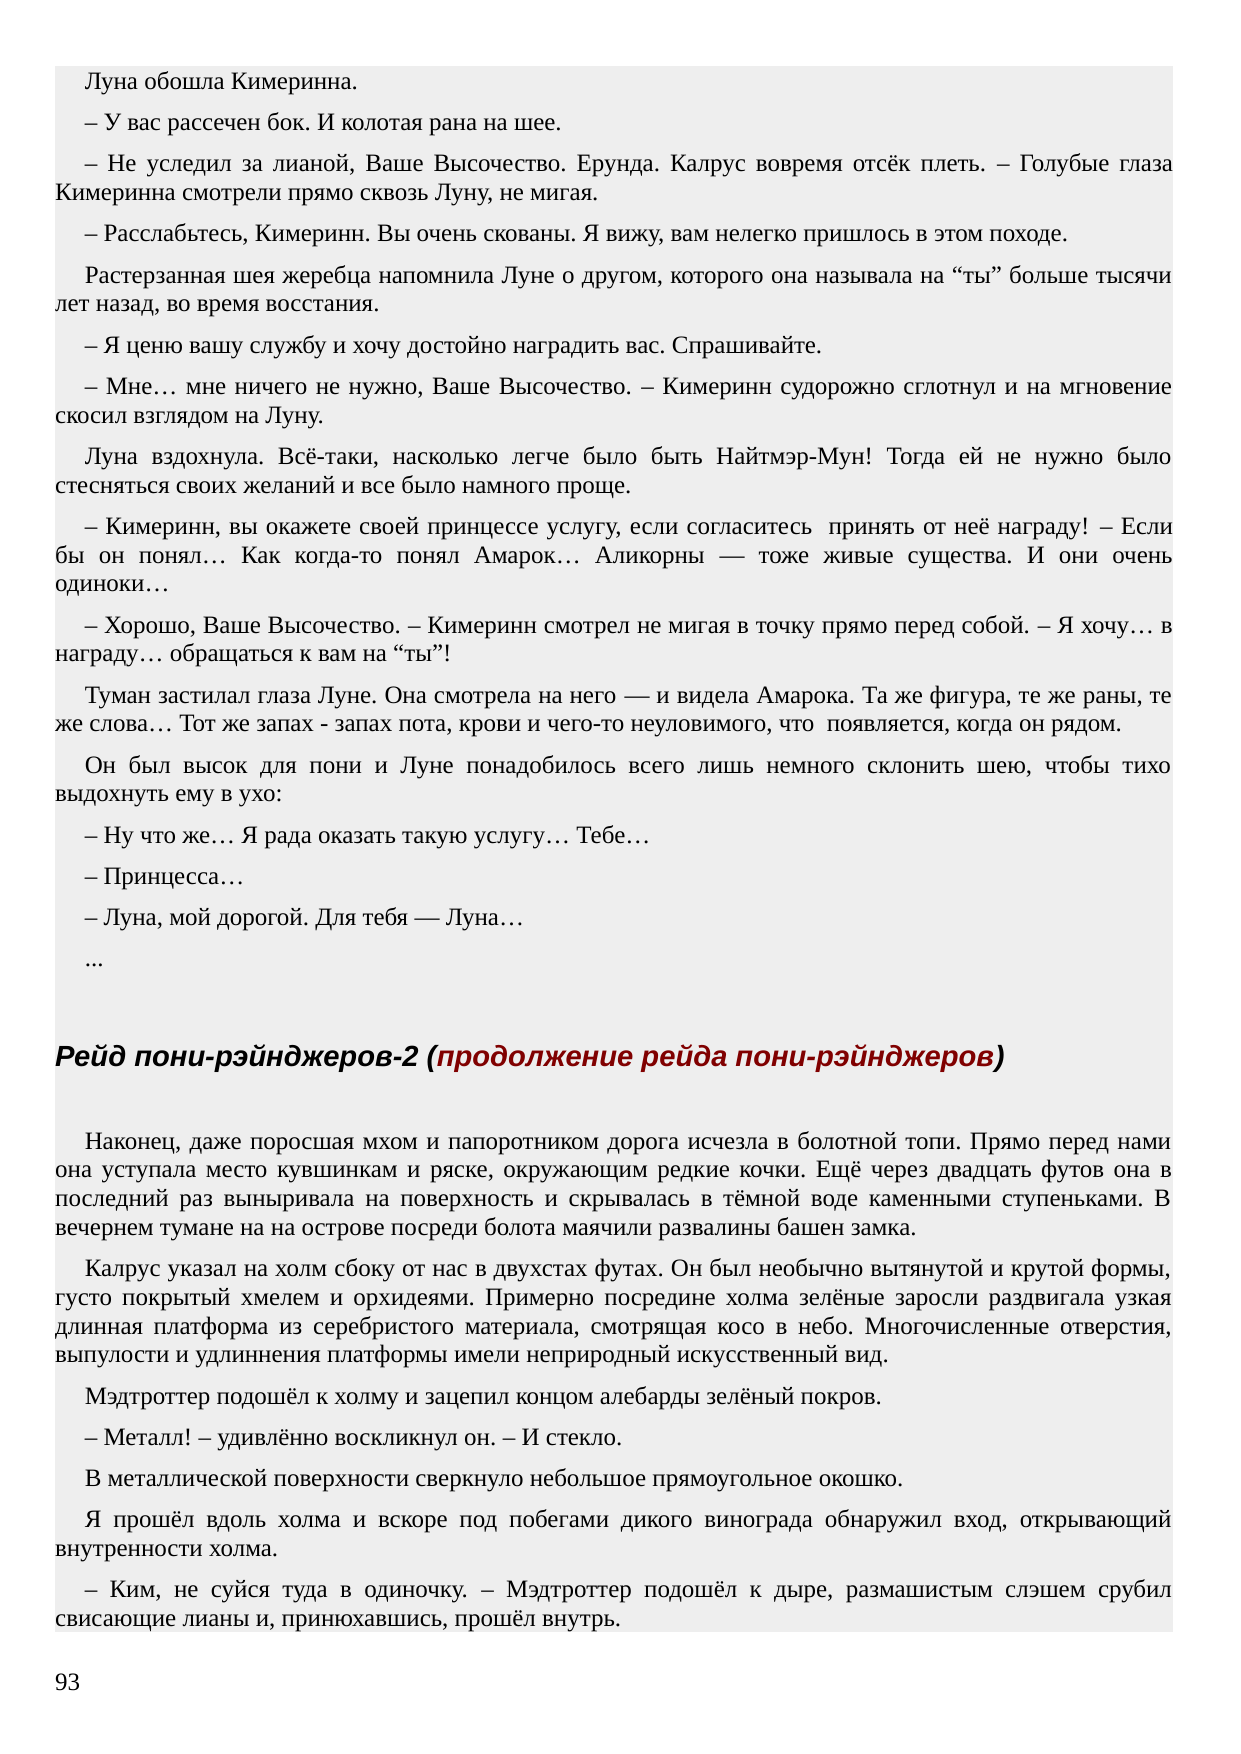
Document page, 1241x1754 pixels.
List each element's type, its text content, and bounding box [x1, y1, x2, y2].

text Луна вздохнула. Всё-таки, насколько легче было быть Найтмэр-Мун! Тогда ей не нужно было стесняться своих желаний и все было намного проще. [55, 441, 1173, 498]
text Он был высок для пони и Луне понадобилось всего лишь немного склонить шею, чтобы тихо выдохнуть ему в ухо: [55, 750, 1173, 807]
text – Мне… мне ничего не нужно, Ваше Высочество. – Кимеринн судорожно сглотнул и на мгновение скосил взглядом на Луну. [55, 371, 1173, 428]
text Луна обошла Кимеринна. [55, 66, 1173, 95]
text Наконец, даже поросшая мхом и папоротником дорога исчезла в болотной топи. Прямо перед нами она уступала место кувшинкам и ряске, окружающим редкие кочки. Ещё через двадцать футов она в последний раз выныривала на поверхность и скрывалась в тёмной воде каменными ступеньками. В вечернем тумане на на острове посреди болота маячили развалины башен замка. [55, 1126, 1173, 1241]
subtitle Рейд пони-рэйнджеров-2 (продолжение рейда пони-рэйнджеров) [55, 1038, 1173, 1072]
text Туман застилал глаза Луне. Она смотрела на него — и видела Амарока. Та же фигура, те же раны, те же слова… Тот же запах - запах пота, крови и чего-то неуловимого, что появляется, когда он рядом. [55, 680, 1173, 737]
text – Принцесса… [55, 861, 1173, 890]
text – У вас рассечен бок. И колотая рана на шее. [55, 107, 1173, 136]
text – Хорошо, Ваше Высочество. – Кимеринн смотрел не мигая в точку прямо перед собой. – Я хочу… в награду… обращаться к вам на “ты”! [55, 610, 1173, 667]
text – Металл! – удивлённо воскликнул он. – И стекло. [55, 1422, 1173, 1451]
text – Ким, не суйся туда в одиночку. – Мэдтроттер подошёл к дыре, размашистым слэшем срубил свисающие лианы и, принюхавшись, прошёл внутрь. [55, 1574, 1173, 1632]
text ... [55, 943, 1173, 972]
text – Ну что же… Я рада оказать такую услугу… Тебе… [55, 820, 1173, 848]
text – Кимеринн, вы окажете своей принцессе услугу, если согласитесь принять от неё награду! – Если бы он понял… Как когда-то понял Амарок… Аликорны — тоже живые существа. И они очень одиноки… [55, 511, 1173, 597]
text – Расслабьтесь, Кимеринн. Вы очень скованы. Я вижу, вам нелегко пришлось в этом походе. [55, 218, 1173, 247]
text В металлической поверхности сверкнуло небольшое прямоугольное окошко. [55, 1463, 1173, 1492]
text – Не уследил за лианой, Ваше Высочество. Ерунда. Калрус вовремя отсёк плеть. – Голубые глаза Кимеринна смотрели прямо сквозь Луну, не мигая. [55, 148, 1173, 206]
text Я прошёл вдоль холма и вскоре под побегами дикого винограда обнаружил вход, открывающий внутренности холма. [55, 1504, 1173, 1562]
text Растерзанная шея жеребца напомнила Луне о другом, которого она называла на “ты” больше тысячи лет назад, во время восстания. [55, 260, 1173, 317]
text Мэдтроттер подошёл к холму и зацепил концом алебарды зелёный покров. [55, 1381, 1173, 1409]
text Калрус указал на холм сбоку от нас в двухстах футах. Он был необычно вытянутой и крутой формы, густо покрытый хмелем и орхидеями. Примерно посредине холма зелёные заросли раздвигала узкая длинная платформа из серебристого материала, смотрящая косо в небо. Многочисленные отверстия, выпулости и удлиннения платформы имели неприродный искусственный вид. [55, 1253, 1173, 1368]
text – Я ценю вашу службу и хочу достойно наградить вас. Спрашивайте. [55, 330, 1173, 358]
text – Луна, мой дорогой. Для тебя — Луна… [55, 902, 1173, 931]
